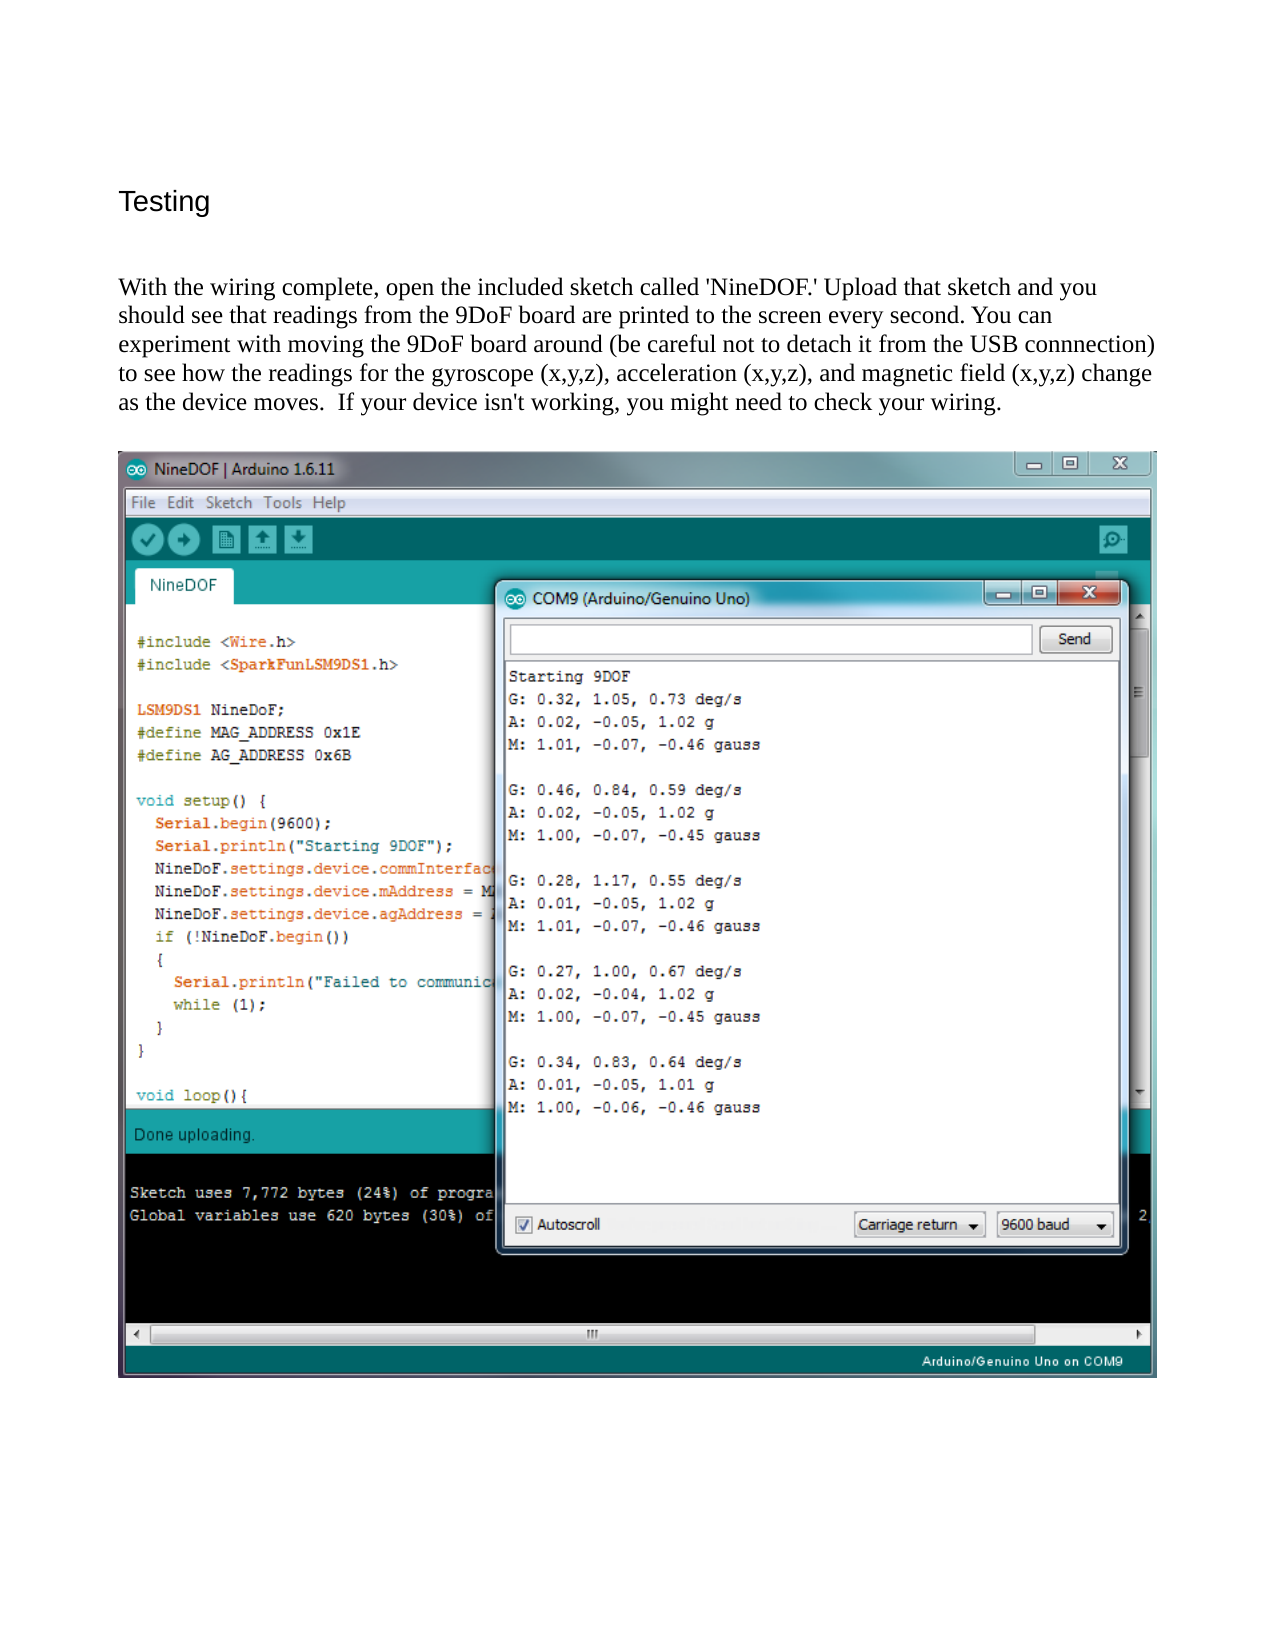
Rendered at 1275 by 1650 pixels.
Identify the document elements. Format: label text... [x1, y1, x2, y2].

text With the wiring complete, open the included sketch called 'NineDOF.' Upload that sketch and you should see that readings from the 9DoF board are printed to the screen every second. You can experiment with moving the 9DoF board around (be careful not to detach it from the USB connnection) to see how the readings for the gyroscope (x,y,z), acceleration (x,y,z), and magnetic field (x,y,z) change as the device moves. If your device isn't working, you might need to check your wiring. [118, 272, 1157, 415]
subtitle Testing [118, 184, 1157, 218]
picture [118, 451, 1157, 1378]
